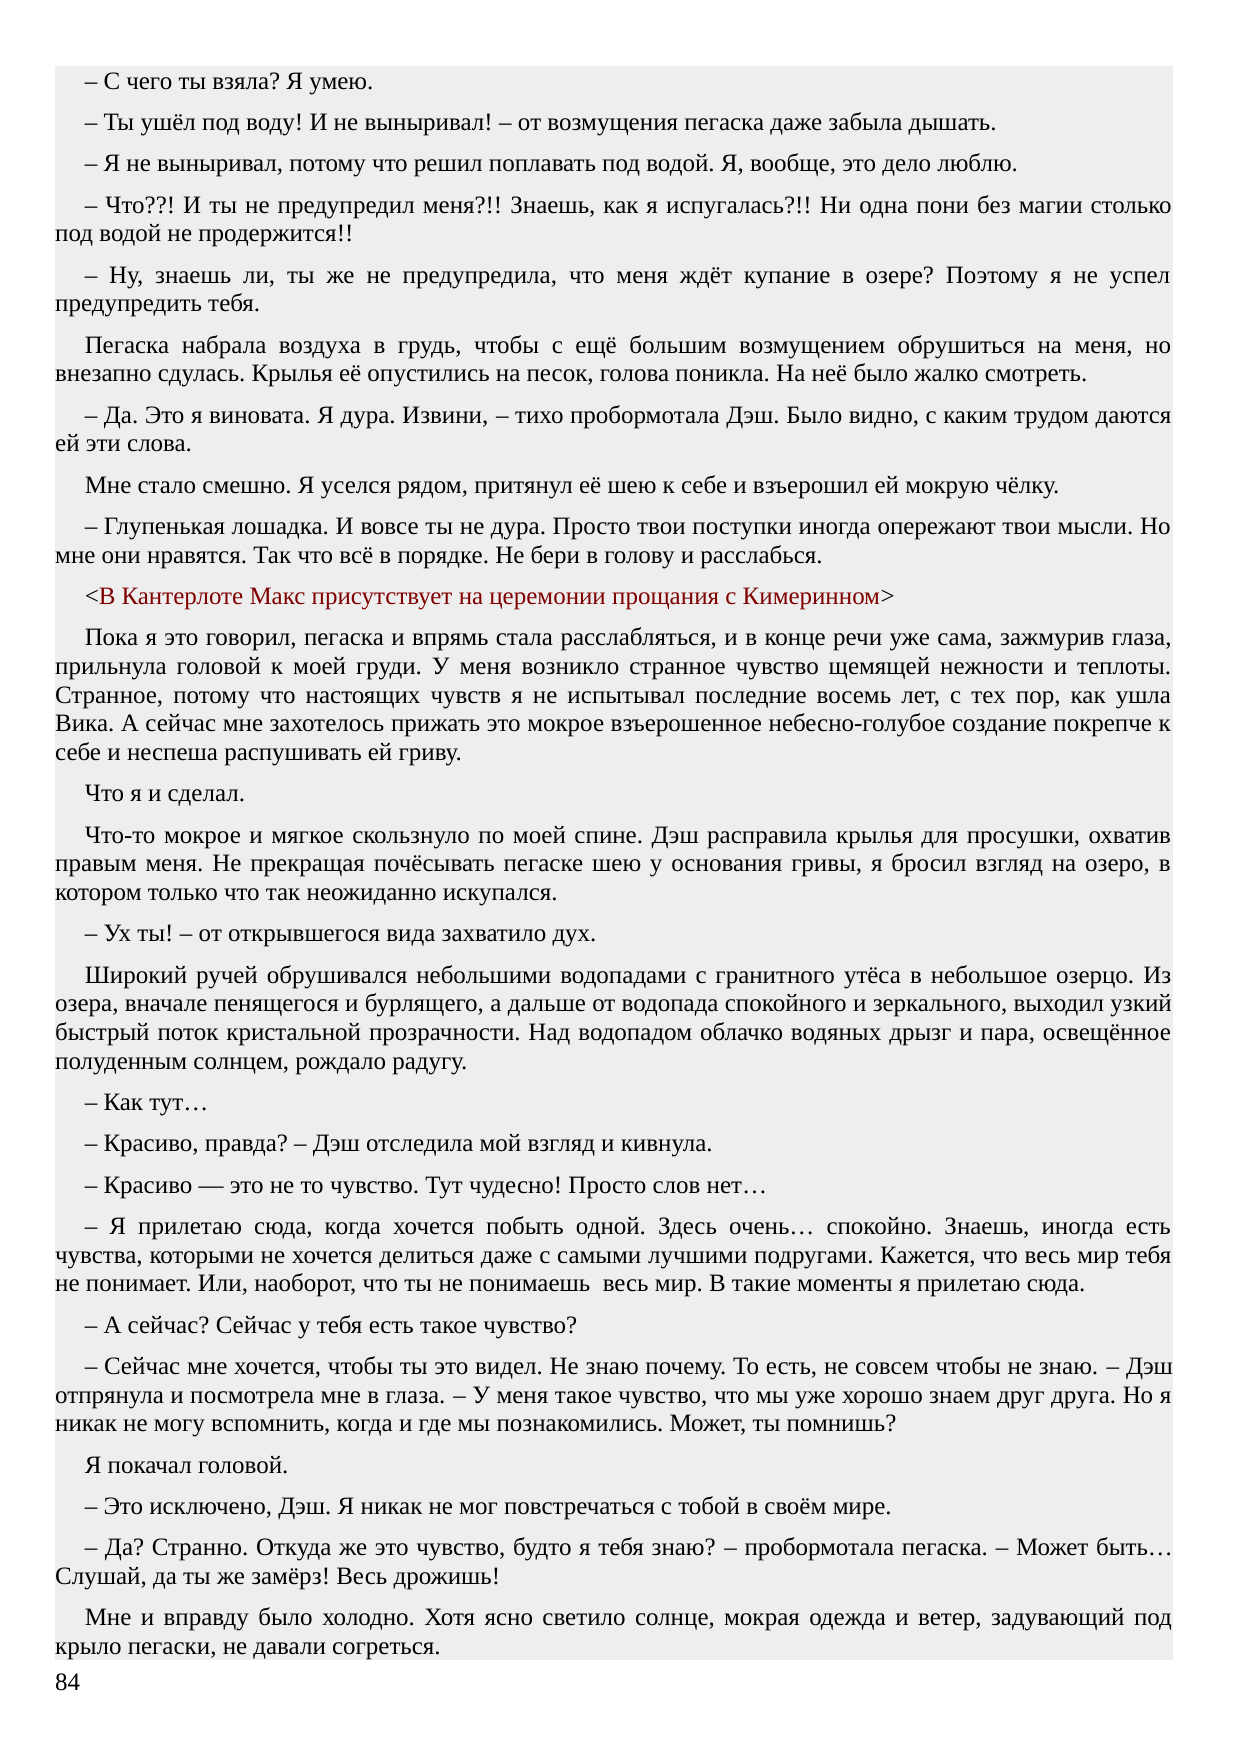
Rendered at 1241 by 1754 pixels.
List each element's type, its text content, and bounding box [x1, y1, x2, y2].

text Мне и вправду было холодно. Хотя ясно светило солнце, мокрая одежда и ветер, задувающий под крыло пегаски, не давали согреться. [55, 1602, 1173, 1660]
text Мне стало смешно. Я уселся рядом, притянул её шею к себе и взъерошил ей мокрую чёлку. [55, 470, 1173, 498]
text – Ну, знаешь ли, ты же не предупредила, что меня ждёт купание в озере? Поэтому я не успел предупредить тебя. [55, 260, 1173, 317]
text <В Кантерлоте Макс присутствует на церемонии прощания с Кимеринном> [55, 581, 1173, 610]
text Я покачал головой. [55, 1450, 1173, 1478]
text Широкий ручей обрушивался небольшими водопадами с гранитного утёса в небольшое озерцо. Из озера, вначале пенящегося и бурлящего, а дальше от водопада спокойного и зеркального, выходил узкий быстрый поток кристальной прозрачности. Над водопадом облачко водяных дрызг и пара, освещённое полуденным солнцем, рождало радугу. [55, 960, 1173, 1075]
text – Как тут… [55, 1087, 1173, 1116]
text – С чего ты взяла? Я умею. [55, 66, 1173, 95]
text – Сейчас мне хочется, чтобы ты это видел. Не знаю почему. То есть, не совсем чтобы не знаю. – Дэш отпрянула и посмотрела мне в глаза. – У меня такое чувство, что мы уже хорошо знаем друг друга. Но я никак не могу вспомнить, когда и где мы познакомились. Может, ты помнишь? [55, 1351, 1173, 1437]
text – Да. Это я виновата. Я дура. Извини, – тихо пробормотала Дэш. Было видно, с каким трудом даются ей эти слова. [55, 400, 1173, 457]
text Пегаска набрала воздуха в грудь, чтобы с ещё большим возмущением обрушиться на меня, но внезапно сдулась. Крылья её опустились на песок, голова поникла. На неё было жалко смотреть. [55, 330, 1173, 387]
text – Ты ушёл под воду! И не выныривал! – от возмущения пегаска даже забыла дышать. [55, 107, 1173, 136]
text – Глупенькая лошадка. И вовсе ты не дура. Просто твои поступки иногда опережают твои мысли. Но мне они нравятся. Так что всё в порядке. Не бери в голову и расслабься. [55, 511, 1173, 568]
text Что я и сделал. [55, 778, 1173, 807]
text Пока я это говорил, пегаска и впрямь стала расслабляться, и в конце речи уже сама, зажмурив глаза, прильнула головой к моей груди. У меня возникло странное чувство щемящей нежности и теплоты. Странное, потому что настоящих чувств я не испытывал последние восемь лет, с тех пор, как ушла Вика. А сейчас мне захотелось прижать это мокрое взъерошенное небесно-голубое создание покрепче к себе и неспеша распушивать ей гриву. [55, 622, 1173, 766]
text Что-то мокрое и мягкое скользнуло по моей спине. Дэш расправила крылья для просушки, охватив правым меня. Не прекращая почёсывать пегаске шею у основания гривы, я бросил взгляд на озеро, в котором только что так неожиданно искупался. [55, 820, 1173, 906]
text – Что??! И ты не предупредил меня?!! Знаешь, как я испугалась?!! Ни одна пони без магии столько под водой не продержится!! [55, 190, 1173, 247]
text – Это исключено, Дэш. Я никак не мог повстречаться с тобой в своём мире. [55, 1491, 1173, 1520]
text – Я прилетаю сюда, когда хочется побыть одной. Здесь очень… спокойно. Знаешь, иногда есть чувства, которыми не хочется делиться даже с самыми лучшими подругами. Кажется, что весь мир тебя не понимает. Или, наоборот, что ты не понимаешь весь мир. В такие моменты я прилетаю сюда. [55, 1211, 1173, 1297]
text – Да? Странно. Откуда же это чувство, будто я тебя знаю? – пробормотала пегаска. – Может быть… Слушай, да ты же замёрз! Весь дрожишь! [55, 1532, 1173, 1590]
text – Ух ты! – от открывшегося вида захватило дух. [55, 918, 1173, 947]
text – Красиво — это не то чувство. Тут чудесно! Просто слов нет… [55, 1170, 1173, 1198]
text – Я не выныривал, потому что решил поплавать под водой. Я, вообще, это дело люблю. [55, 148, 1173, 177]
text – Красиво, правда? – Дэш отследила мой взгляд и кивнула. [55, 1128, 1173, 1157]
text – А сейчас? Сейчас у тебя есть такое чувство? [55, 1310, 1173, 1338]
